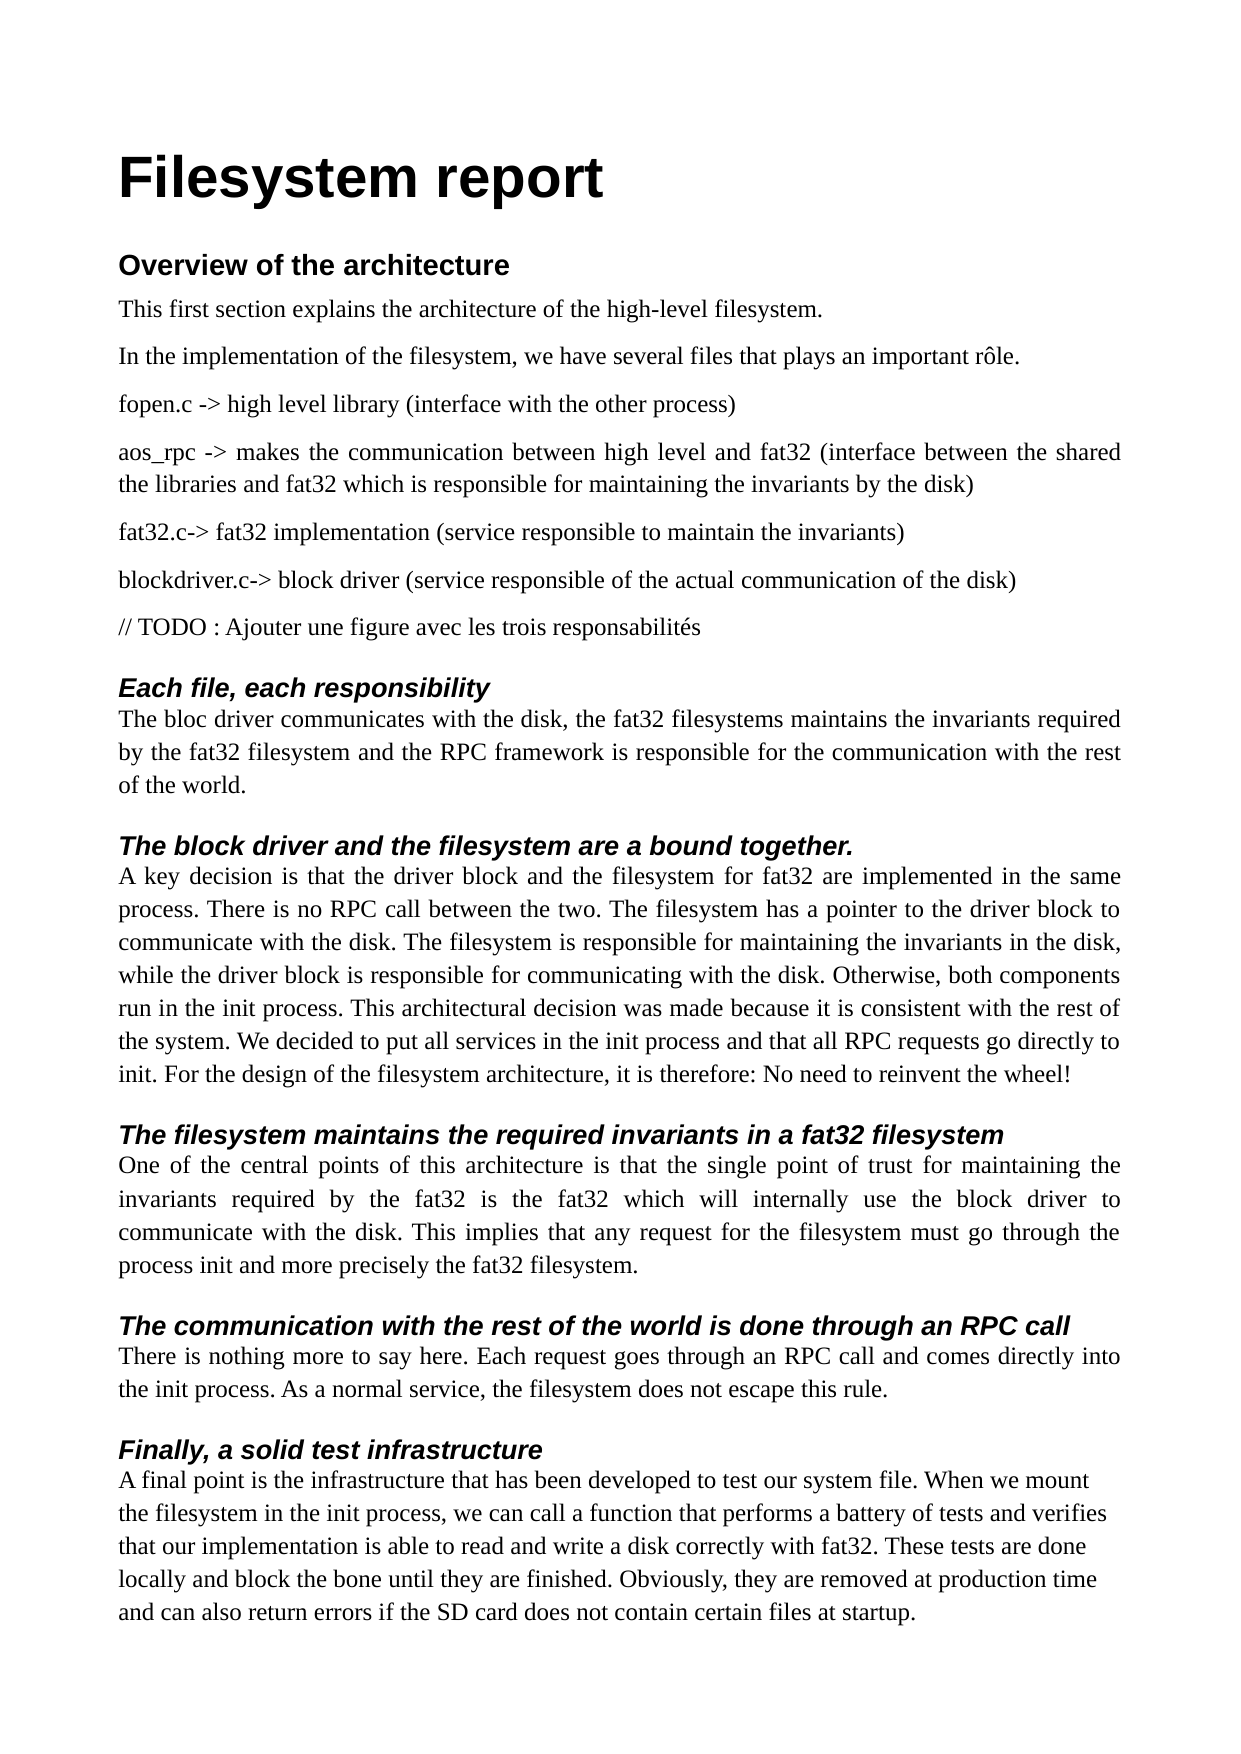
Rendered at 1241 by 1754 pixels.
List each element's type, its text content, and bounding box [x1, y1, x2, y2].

text // TODO : Ajouter une figure avec les trois responsabilités [118, 612, 1122, 641]
text fat32.c-> fat32 implementation (service responsible to maintain the invariants) [118, 517, 1122, 546]
subtitle Finally, a solid test infrastructure [118, 1434, 1122, 1465]
text There is nothing more to say here. Each request goes through an RPC call and comes directly into the init process. As a normal service, the filesystem does not escape this rule. [118, 1341, 1122, 1403]
subtitle Overview of the architecture [118, 248, 1122, 281]
text The bloc driver communicates with the disk, the fat32 filesystems maintains the invariants required by the fat32 filesystem and the RPC framework is responsible for the communication with the rest of the world. [118, 704, 1122, 798]
subtitle Each file, each responsibility [118, 672, 1122, 704]
subtitle The filesystem maintains the required invariants in a fat32 filesystem [118, 1119, 1122, 1151]
text In the implementation of the filesystem, we have several files that plays an important rôle. [118, 341, 1122, 370]
text One of the central points of this architecture is that the single point of trust for maintaining the invariants required by the fat32 is the fat32 which will internally use the block driver to communicate with the disk. This implies that any request for the filesystem must go through the process init and more precisely the fat32 filesystem. [118, 1151, 1122, 1278]
text blockdriver.c-> block driver (service responsible of the actual communication of the disk) [118, 565, 1122, 593]
text fopen.c -> high level library (interface with the other process) [118, 389, 1122, 418]
text A final point is the infrastructure that has been developed to test our system file. When we mount the filesystem in the init process, we can call a function that performs a battery of tests and verifies that our implementation is able to read and write a disk correctly with fat32. These tests are done locally and block the bone until they are finished. Obviously, they are removed at production time and can also return errors if the SD card does not contain certain files at startup. [118, 1465, 1122, 1626]
subtitle The block driver and the filesystem are a bound together. [118, 830, 1122, 861]
text A key decision is that the driver block and the filesystem for fat32 are implemented in the same process. There is no RPC call between the two. The filesystem has a pointer to the driver block to communicate with the disk. The filesystem is responsible for maintaining the invariants in the disk, while the driver block is responsible for communicating with the disk. Otherwise, both components run in the init process. This architectural decision was made because it is consistent with the rest of the system. We decided to put all services in the init process and that all RPC requests go directly to init. For the design of the filesystem architecture, it is therefore: No need to reinvent the wheel! [118, 861, 1122, 1088]
text aos_rpc -> makes the communication between high level and fat32 (interface between the shared the libraries and fat32 which is responsible for maintaining the invariants by the disk) [118, 437, 1122, 498]
subtitle The communication with the rest of the world is done through an RPC call [118, 1310, 1122, 1341]
title Filesystem report [118, 143, 1122, 210]
text This first section explains the architecture of the high-level filesystem. [118, 294, 1122, 322]
